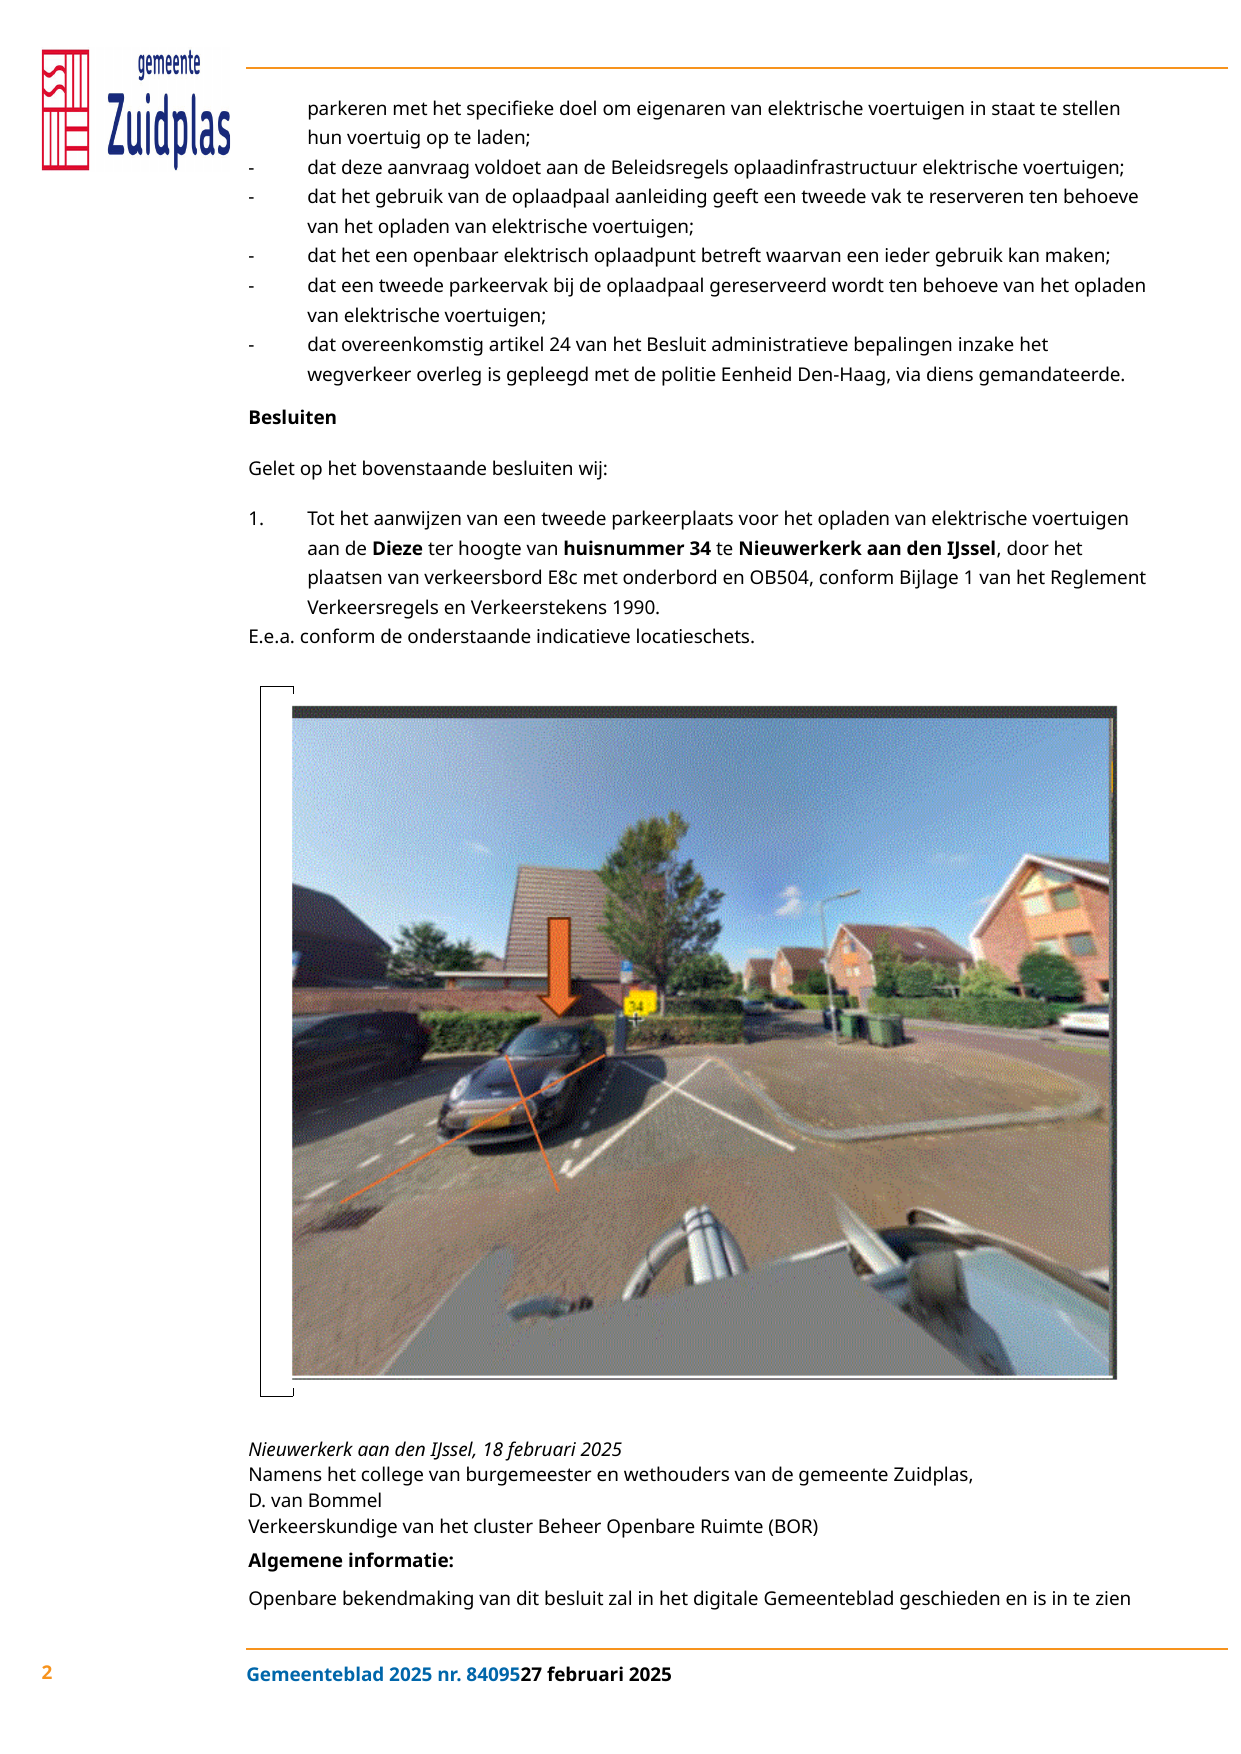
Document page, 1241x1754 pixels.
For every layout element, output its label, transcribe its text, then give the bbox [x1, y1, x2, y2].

text Namens het college van burgemeester en wethouders van de gemeente Zuidplas, [248, 1462, 1152, 1487]
list dat een tweede parkeervak bij de oplaadpaal gereserveerd wordt ten behoeve van het opladen van elektrische voertuigen; [248, 272, 1152, 328]
text E.e.a. conform de onderstaande indicatieve locatieschets. [248, 623, 1152, 649]
text Algemene informatie: [248, 1552, 1152, 1572]
text Gelet op het bovenstaande besluiten wij: [248, 455, 1152, 480]
text Openbare bekendmaking van dit besluit zal in het digitale Gemeenteblad geschieden en is in te zien [248, 1589, 1152, 1609]
picture [268, 694, 1155, 1388]
picture [41, 47, 231, 172]
list Tot het aanwijzen van een tweede parkeerplaats voor het opladen van elektrische voertuigen aan de Dieze ter hoogte van huisnummer 34 te Nieuwerkerk aan den IJssel, door het plaatsen van verkeersbord E8c met onderbord en OB504, conform Bijlage 1 van het Reglement Verkeersregels en Verkeerstekens 1990. [248, 505, 1152, 619]
list dat het een openbaar elektrisch oplaadpunt betreft waarvan een ieder gebruik kan maken; [248, 243, 1152, 268]
text Nieuwerkerk aan den IJssel, 18 februari 2025 [248, 1436, 1152, 1462]
list parkeren met het specifieke doel om eigenaren van elektrische voertuigen in staat te stellen hun voertuig op te laden; [248, 95, 1152, 150]
text Besluiten [248, 404, 1152, 430]
text Verkeerskundige van het cluster Beheer Openbare Ruimte (BOR) [248, 1513, 1152, 1539]
list dat deze aanvraag voldoet aan de Beleidsregels oplaadinfrastructuur elektrische voertuigen; [248, 154, 1152, 180]
list dat overeenkomstig artikel 24 van het Besluit administratieve bepalingen inzake het wegverkeer overleg is gepleegd met de politie Eenheid Den-Haag, via diens gemandateerde. [248, 331, 1152, 387]
list dat het gebruik van de oplaadpaal aanleiding geeft een tweede vak te reserveren ten behoeve van het opladen van elektrische voertuigen; [248, 183, 1152, 239]
text D. van Bommel [248, 1487, 1152, 1513]
